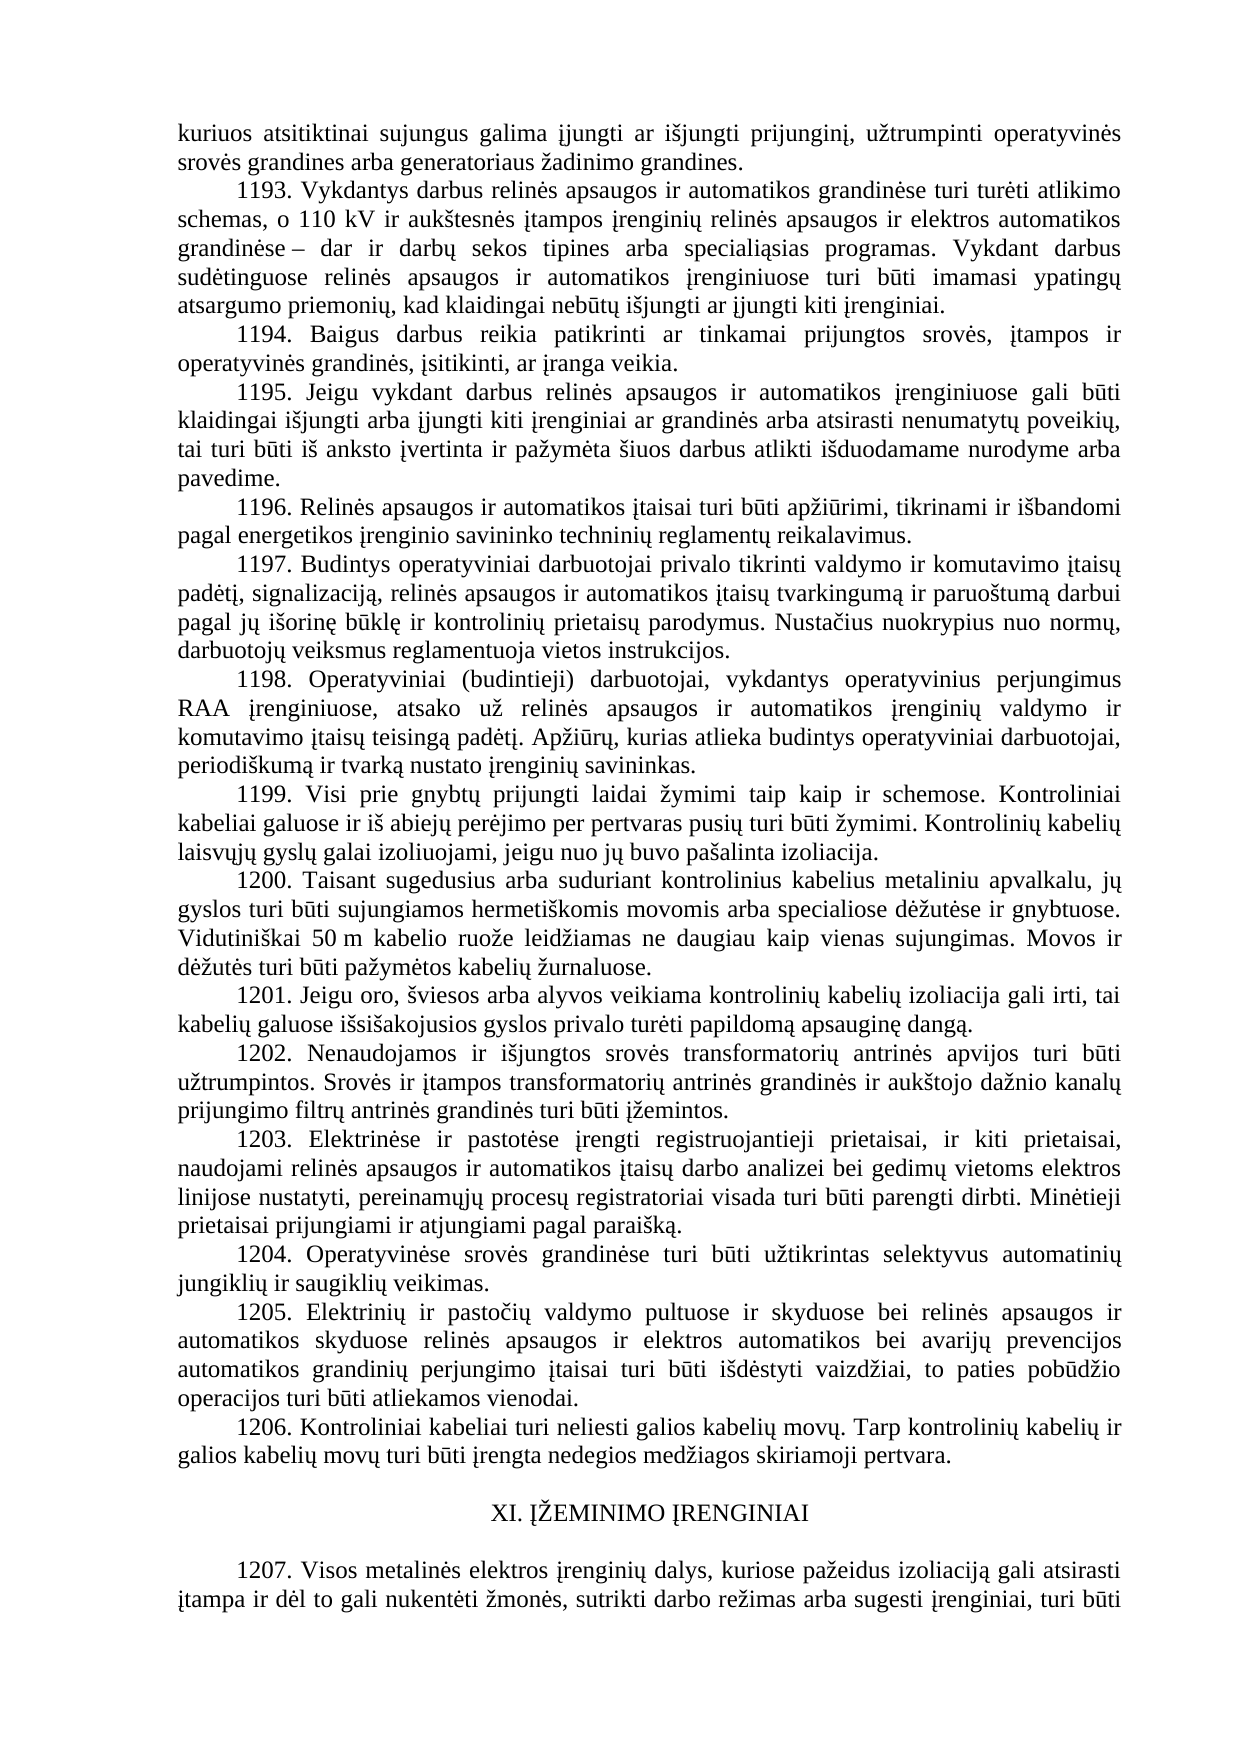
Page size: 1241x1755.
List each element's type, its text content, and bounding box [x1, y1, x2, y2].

text 1205. Elektrinių ir pastočių valdymo pultuose ir skyduose bei relinės apsaugos ir automatikos skyduose relinės apsaugos ir elektros automatikos bei avarijų prevencijos automatikos grandinių perjungimo įtaisai turi būti išdėstyti vaizdžiai, to paties pobūdžio operacijos turi būti atliekamos vienodai. [177, 1297, 1122, 1412]
text 1206. Kontroliniai kabeliai turi neliesti galios kabelių movų. Tarp kontrolinių kabelių ir galios kabelių movų turi būti įrengta nedegios medžiagos skiriamoji pertvara. [177, 1412, 1122, 1469]
text 1201. Jeigu oro, šviesos arba alyvos veikiama kontrolinių kabelių izoliacija gali irti, tai kabelių galuose išsišakojusios gyslos privalo turėti papildomą apsauginę dangą. [177, 981, 1122, 1038]
text 1199. Visi prie gnybtų prijungti laidai žymimi taip kaip ir schemose. Kontroliniai kabeliai galuose ir iš abiejų perėjimo per pertvaras pusių turi būti žymimi. Kontrolinių kabelių laisvųjų gyslų galai izoliuojami, jeigu nuo jų buvo pašalinta izoliacija. [177, 779, 1122, 866]
text 1195. Jeigu vykdant darbus relinės apsaugos ir automatikos įrenginiuose gali būti klaidingai išjungti arba įjungti kiti įrenginiai ar grandinės arba atsirasti nenumatytų poveikių, tai turi būti iš anksto įvertinta ir pažymėta šiuos darbus atlikti išduodamame nurodyme arba pavedime. [177, 377, 1122, 492]
text 1194. Baigus darbus reikia patikrinti ar tinkamai prijungtos srovės, įtampos ir operatyvinės grandinės, įsitikinti, ar įranga veikia. [177, 319, 1122, 377]
text 1204. Operatyvinėse srovės grandinėse turi būti užtikrintas selektyvus automatinių jungiklių ir saugiklių veikimas. [177, 1239, 1122, 1297]
text 1207. Visos metalinės elektros įrenginių dalys, kuriose pažeidus izoliaciją gali atsirasti įtampa ir dėl to gali nukentėti žmonės, sutrikti darbo režimas arba sugesti įrenginiai, turi būti [177, 1556, 1122, 1613]
text kuriuos atsitiktinai sujungus galima įjungti ar išjungti prijunginį, užtrumpinti operatyvinės srovės grandines arba generatoriaus žadinimo grandines. [177, 118, 1122, 176]
text 1202. Nenaudojamos ir išjungtos srovės transformatorių antrinės apvijos turi būti užtrumpintos. Srovės ir įtampos transformatorių antrinės grandinės ir aukštojo dažnio kanalų prijungimo filtrų antrinės grandinės turi būti įžemintos. [177, 1038, 1122, 1124]
text 1193. Vykdantys darbus relinės apsaugos ir automatikos grandinėse turi turėti atlikimo schemas, o 110 kV ir aukštesnės įtampos įrenginių relinės apsaugos ir elektros automatikos grandinėse – dar ir darbų sekos tipines arba specialiąsias programas. Vykdant darbus sudėtinguose relinės apsaugos ir automatikos įrenginiuose turi būti imamasi ypatingų atsargumo priemonių, kad klaidingai nebūtų išjungti ar įjungti kiti įrenginiai. [177, 176, 1122, 319]
text 1203. Elektrinėse ir pastotėse įrengti registruojantieji prietaisai, ir kiti prietaisai, naudojami relinės apsaugos ir automatikos įtaisų darbo analizei bei gedimų vietoms elektros linijose nustatyti, pereinamųjų procesų registratoriai visada turi būti parengti dirbti. Minėtieji prietaisai prijungiami ir atjungiami pagal paraišką. [177, 1124, 1122, 1239]
text XI. ĮŽEMINIMO ĮRENGINIAI [177, 1498, 1122, 1527]
text 1200. Taisant sugedusius arba suduriant kontrolinius kabelius metaliniu apvalkalu, jų gyslos turi būti sujungiamos hermetiškomis movomis arba specialiose dėžutėse ir gnybtuose. Vidutiniškai 50 m kabelio ruože leidžiamas ne daugiau kaip vienas sujungimas. Movos ir dėžutės turi būti pažymėtos kabelių žurnaluose. [177, 866, 1122, 981]
text 1196. Relinės apsaugos ir automatikos įtaisai turi būti apžiūrimi, tikrinami ir išbandomi pagal energetikos įrenginio savininko techninių reglamentų reikalavimus. [177, 492, 1122, 549]
text 1198. Operatyviniai (budintieji) darbuotojai, vykdantys operatyvinius perjungimus RAA įrenginiuose, atsako už relinės apsaugos ir automatikos įrenginių valdymo ir komutavimo įtaisų teisingą padėtį. Apžiūrų, kurias atlieka budintys operatyviniai darbuotojai, periodiškumą ir tvarką nustato įrenginių savininkas. [177, 664, 1122, 779]
text 1197. Budintys operatyviniai darbuotojai privalo tikrinti valdymo ir komutavimo įtaisų padėtį, signalizaciją, relinės apsaugos ir automatikos įtaisų tvarkingumą ir paruoštumą darbui pagal jų išorinę būklę ir kontrolinių prietaisų parodymus. Nustačius nuokrypius nuo normų, darbuotojų veiksmus reglamentuoja vietos instrukcijos. [177, 549, 1122, 664]
